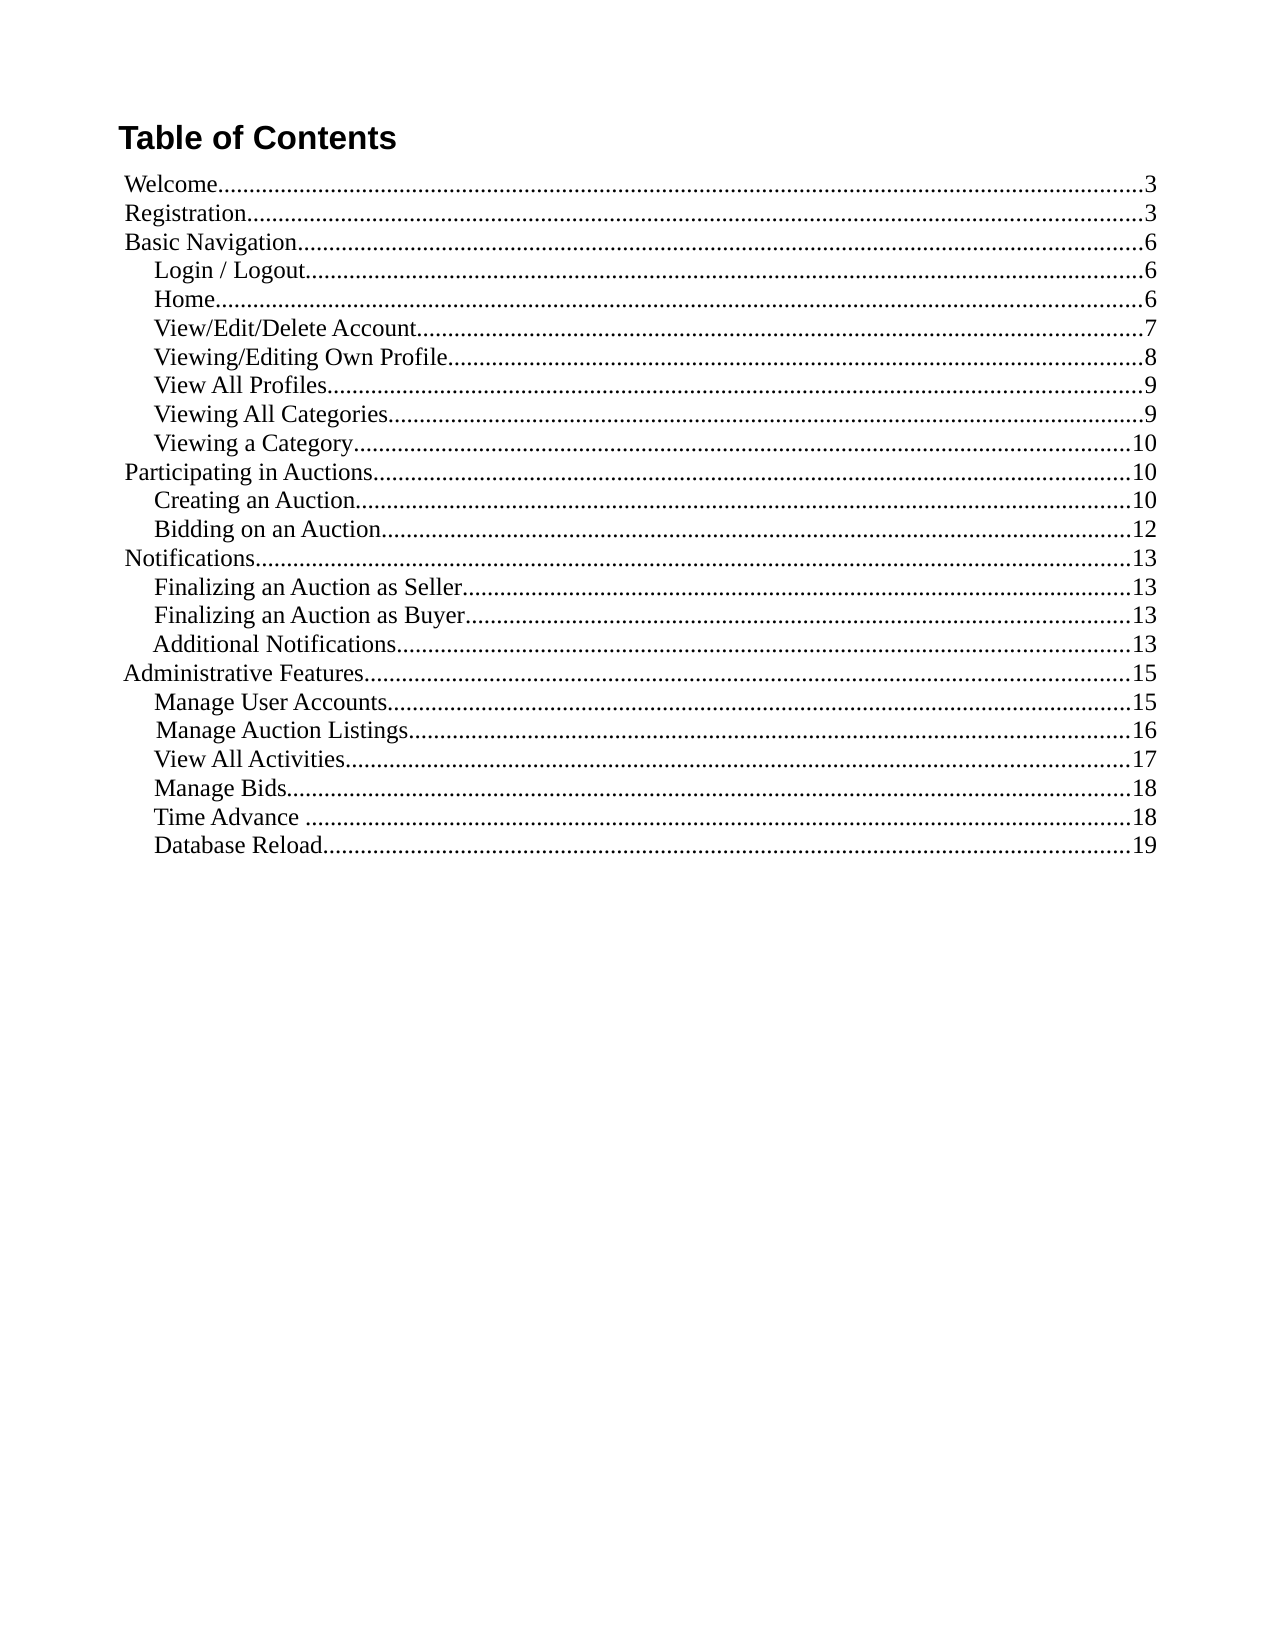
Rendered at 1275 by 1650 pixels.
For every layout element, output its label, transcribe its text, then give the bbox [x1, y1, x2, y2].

text Bidding on an Auction 12 [148, 514, 1157, 543]
text Login / Logout 6 [148, 255, 1157, 284]
text Manage Auction Listings 16 [118, 715, 1157, 744]
text Additional Notifications 13 [148, 629, 1157, 658]
text Database Reload 19 [148, 830, 1157, 859]
text View/Edit/Delete Account 7 [148, 313, 1157, 342]
text Basic Navigation 6 [118, 227, 1157, 255]
text Time Advance 18 [148, 802, 1157, 830]
text Viewing/Editing Own Profile 8 [148, 342, 1157, 370]
text View All Activities 17 [148, 744, 1157, 773]
text Welcome 3 [118, 169, 1157, 198]
text Registration 3 [118, 198, 1157, 227]
subtitle Table of Contents [118, 118, 1157, 157]
text Manage User Accounts 15 [148, 687, 1157, 715]
text Viewing All Categories 9 [148, 399, 1157, 428]
text Manage Bids 18 [148, 773, 1157, 802]
text View All Profiles 9 [148, 370, 1157, 399]
text Participating in Auctions 10 [118, 457, 1157, 485]
text Finalizing an Auction as Buyer 13 [148, 600, 1157, 629]
text Notifications 13 [118, 543, 1157, 572]
text Finalizing an Auction as Seller 13 [148, 572, 1157, 600]
text Creating an Auction 10 [148, 485, 1157, 514]
text Administrative Features 15 [118, 658, 1157, 687]
text Viewing a Category 10 [148, 428, 1157, 457]
text Home 6 [148, 284, 1157, 313]
